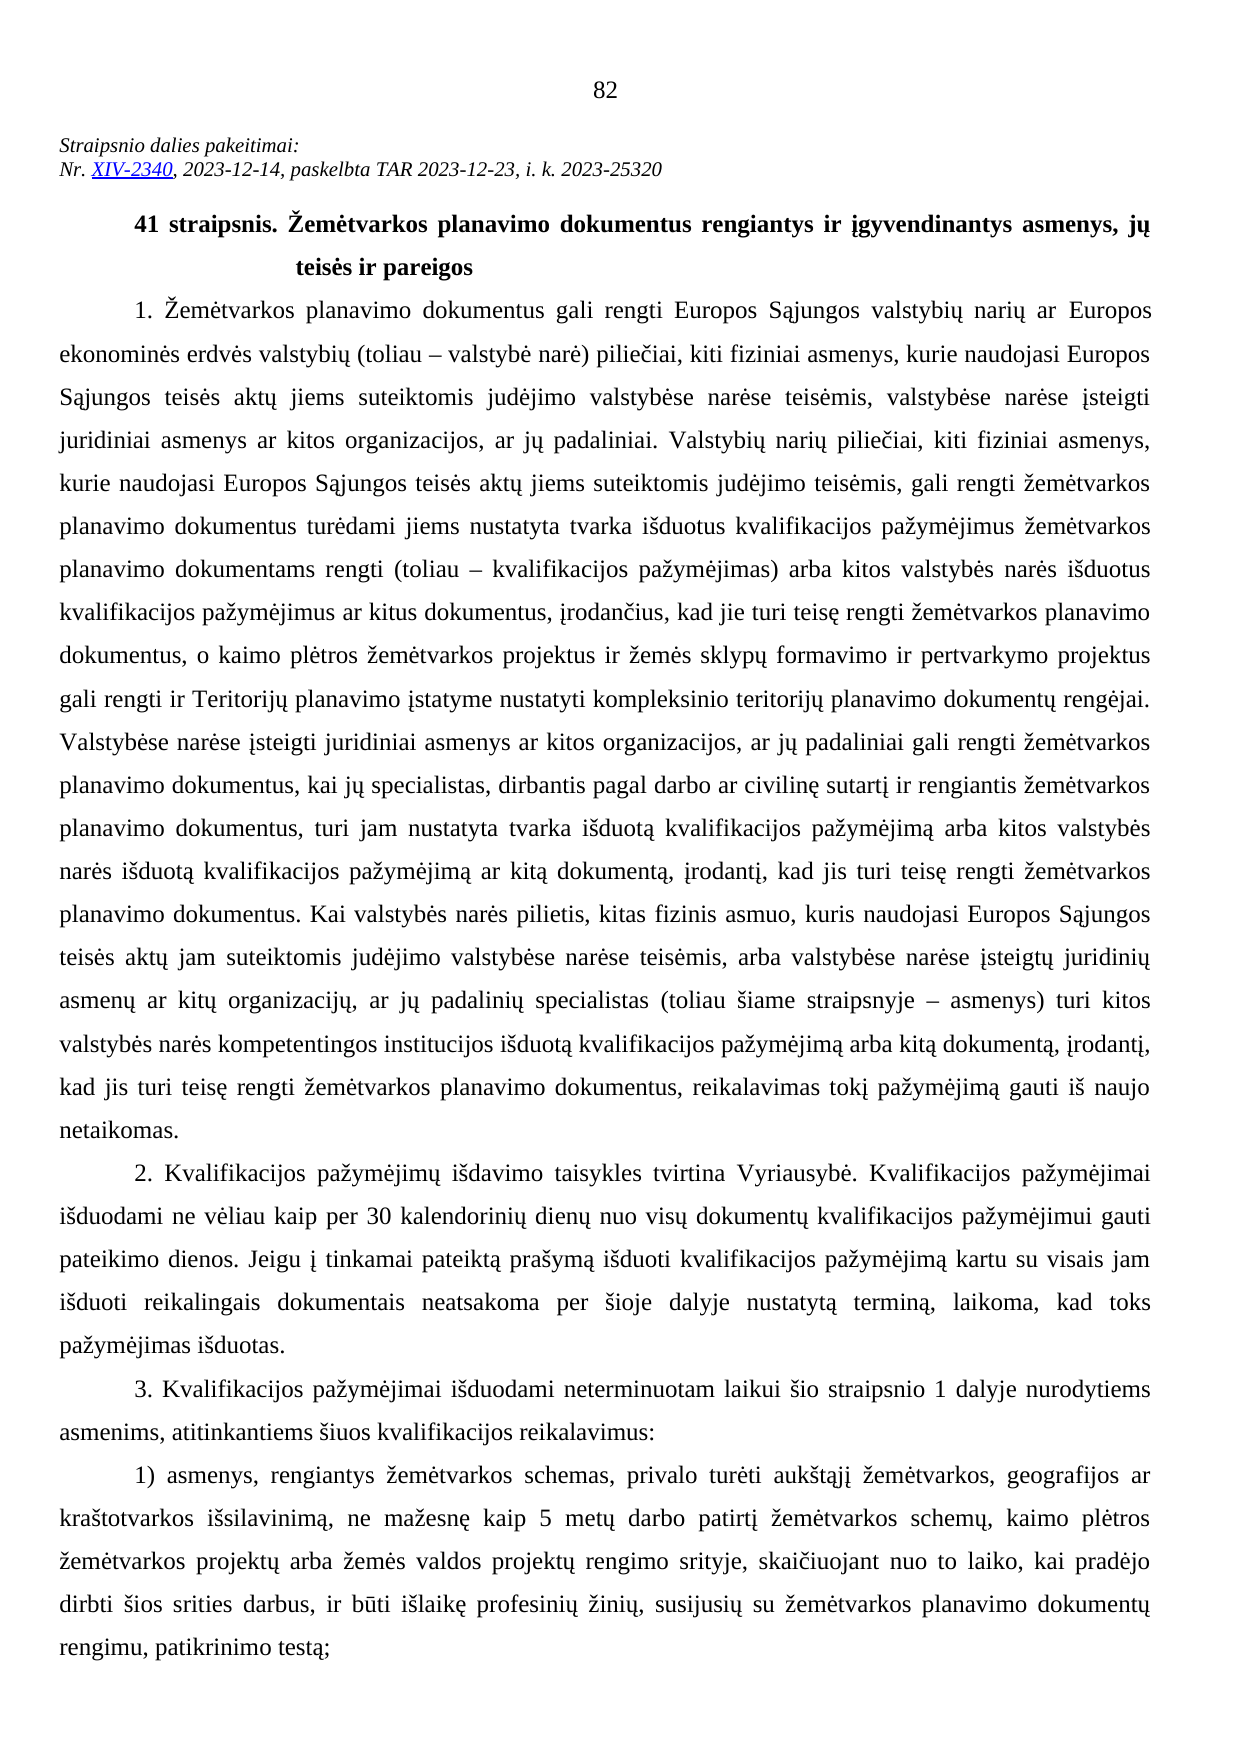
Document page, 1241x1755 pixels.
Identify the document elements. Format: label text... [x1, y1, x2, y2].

text 2. Kvalifikacijos pažymėjimų išdavimo taisykles tvirtina Vyriausybė. Kvalifikacijos pažymėjimai išduodami ne vėliau kaip per 30 kalendorinių dienų nuo visų dokumentų kvalifikacijos pažymėjimui gauti pateikimo dienos. Jeigu į tinkamai pateiktą prašymą išduoti kvalifikacijos pažymėjimą kartu su visais jam išduoti reikalingais dokumentais neatsakoma per šioje dalyje nustatytą terminą, laikoma, kad toks pažymėjimas išduotas. [59, 1158, 1152, 1359]
text 3. Kvalifikacijos pažymėjimai išduodami neterminuotam laikui šio straipsnio 1 dalyje nurodytiems asmenims, atitinkantiems šiuos kvalifikacijos reikalavimus: [59, 1374, 1152, 1446]
text Nr. XIV-2340, 2023-12-14, paskelbta TAR 2023-12-23, i. k. 2023-25320 [59, 157, 1152, 181]
text 1. Žemėtvarkos planavimo dokumentus gali rengti Europos Sąjungos valstybių narių ar Europos ekonominės erdvės valstybių (toliau – valstybė narė) piliečiai, kiti fiziniai asmenys, kurie naudojasi Europos Sąjungos teisės aktų jiems suteiktomis judėjimo valstybėse narėse teisėmis, valstybėse narėse įsteigti juridiniai asmenys ar kitos organizacijos, ar jų padaliniai. Valstybių narių piliečiai, kiti fiziniai asmenys, kurie naudojasi Europos Sąjungos teisės aktų jiems suteiktomis judėjimo teisėmis, gali rengti žemėtvarkos planavimo dokumentus turėdami jiems nustatyta tvarka išduotus kvalifikacijos pažymėjimus žemėtvarkos planavimo dokumentams rengti (toliau – kvalifikacijos pažymėjimas) arba kitos valstybės narės išduotus kvalifikacijos pažymėjimus ar kitus dokumentus, įrodančius, kad jie turi teisę rengti žemėtvarkos planavimo dokumentus, o kaimo plėtros žemėtvarkos projektus ir žemės sklypų formavimo ir pertvarkymo projektus gali rengti ir Teritorijų planavimo įstatyme nustatyti kompleksinio teritorijų planavimo dokumentų rengėjai. Valstybėse narėse įsteigti juridiniai asmenys ar kitos organizacijos, ar jų padaliniai gali rengti žemėtvarkos planavimo dokumentus, kai jų specialistas, dirbantis pagal darbo ar civilinę sutartį ir rengiantis žemėtvarkos planavimo dokumentus, turi jam nustatyta tvarka išduotą kvalifikacijos pažymėjimą arba kitos valstybės narės išduotą kvalifikacijos pažymėjimą ar kitą dokumentą, įrodantį, kad jis turi teisę rengti žemėtvarkos planavimo dokumentus. Kai valstybės narės pilietis, kitas fizinis asmuo, kuris naudojasi Europos Sąjungos teisės aktų jam suteiktomis judėjimo valstybėse narėse teisėmis, arba valstybėse narėse įsteigtų juridinių asmenų ar kitų organizacijų, ar jų padalinių specialistas (toliau šiame straipsnyje – asmenys) turi kitos valstybės narės kompetentingos institucijos išduotą kvalifikacijos pažymėjimą arba kitą dokumentą, įrodantį, kad jis turi teisę rengti žemėtvarkos planavimo dokumentus, reikalavimas tokį pažymėjimą gauti iš naujo netaikomas. [59, 296, 1152, 1144]
text 1) asmenys, rengiantys žemėtvarkos schemas, privalo turėti aukštąjį žemėtvarkos, geografijos ar kraštotvarkos išsilavinimą, ne mažesnę kaip 5 metų darbo patirtį žemėtvarkos schemų, kaimo plėtros žemėtvarkos projektų arba žemės valdos projektų rengimo srityje, skaičiuojant nuo to laiko, kai pradėjo dirbti šios srities darbus, ir būti išlaikę profesinių žinių, susijusių su žemėtvarkos planavimo dokumentų rengimu, patikrinimo testą; [59, 1460, 1152, 1661]
text 41 straipsnis. Žemėtvarkos planavimo dokumentus rengiantys ir įgyvendinantys asmenys, jų teisės ir pareigos [134, 209, 1152, 281]
text Straipsnio dalies pakeitimai: [59, 132, 1152, 157]
